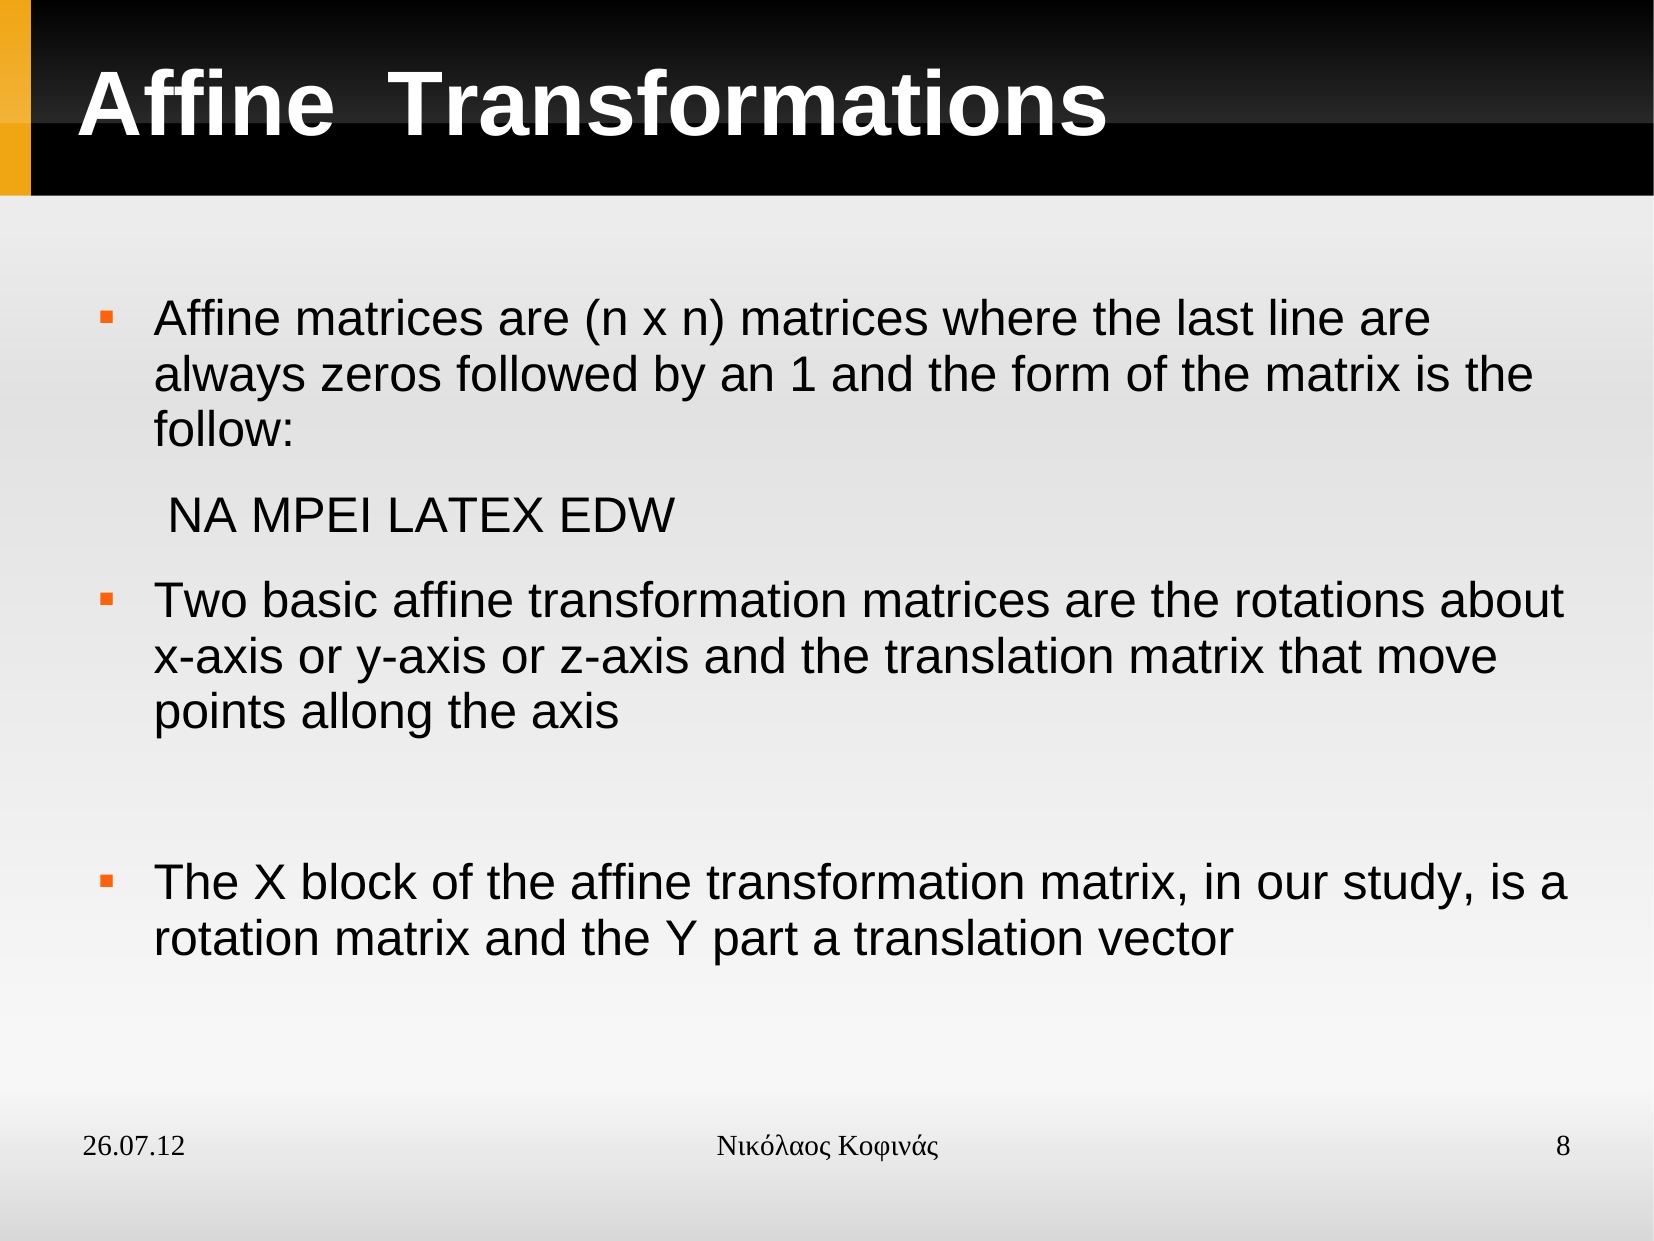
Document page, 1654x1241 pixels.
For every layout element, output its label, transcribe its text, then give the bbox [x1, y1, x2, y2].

picture [0, 0, 1654, 1241]
list Affine matrices are (n x n) matrices where the last line are always zeros followed by an 1 and the form of the matrix is the follow: NA MPEI LATEX EDW Two basic affine transformation matrices are the rotations about x-axis or y-axis or z-axis and the translation matrix that move points allong the axis The X block of the affine transformation matrix, in our study, is a rotation matrix and the Y part a translation vector [82, 290, 1571, 1109]
title Affine Transformations [76, 0, 1565, 208]
